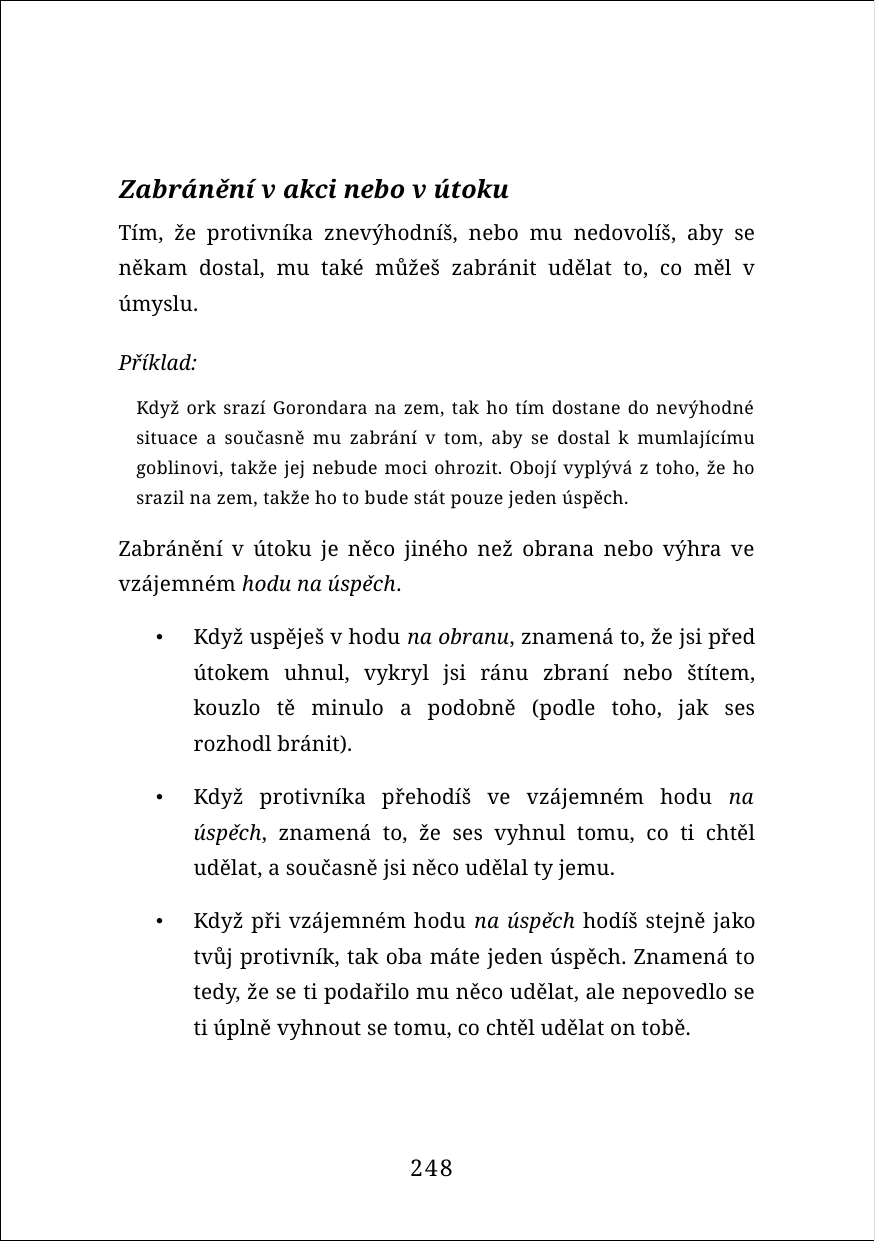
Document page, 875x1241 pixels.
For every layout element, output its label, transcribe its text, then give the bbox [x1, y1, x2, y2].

text Tím, že protivníka znevýhodníš, nebo mu nedovolíš, aby se někam dostal, mu také můžeš zabránit udělat to, co měl v úmyslu. [118, 218, 756, 317]
subtitle Zabránění v akci nebo v útoku [118, 172, 756, 206]
list Když při vzájemném hodu na úspěch hodíš stejně jako tvůj protivník, tak oba máte jeden úspěch. Znamená to tedy, že se ti podařilo mu něco udělat, ale nepovedlo se ti úplně vyhnout se tomu, co chtěl udělat on tobě. [156, 906, 756, 1041]
text Příklad: [118, 348, 756, 376]
list Když protivníka přehodíš ve vzájemném hodu na úspěch, znamená to, že ses vyhnul tomu, co ti chtěl udělat, a současně jsi něco udělal ty jemu. [156, 782, 756, 882]
list Když uspěješ v hodu na obranu, znamená to, že jsi před útokem uhnul, vykryl jsi ránu zbraní nebo štítem, kouzlo tě minulo a podobně (podle toho, jak ses rozhodl bránit). [156, 622, 756, 757]
text Když ork srazí Gorondara na zem, tak ho tím dostane do nevýhodné situace a současně mu zabrání v tom, aby se dostal k mumlajícímu goblinovi, takže jej nebude moci ohrozit. Obojí vyplývá z toho, že ho srazil na zem, takže ho to bude stát pouze jeden úspěch. [136, 395, 756, 510]
text Zabránění v útoku je něco jiného než obrana nebo výhra ve vzájemném hodu na úspěch. [118, 534, 756, 598]
